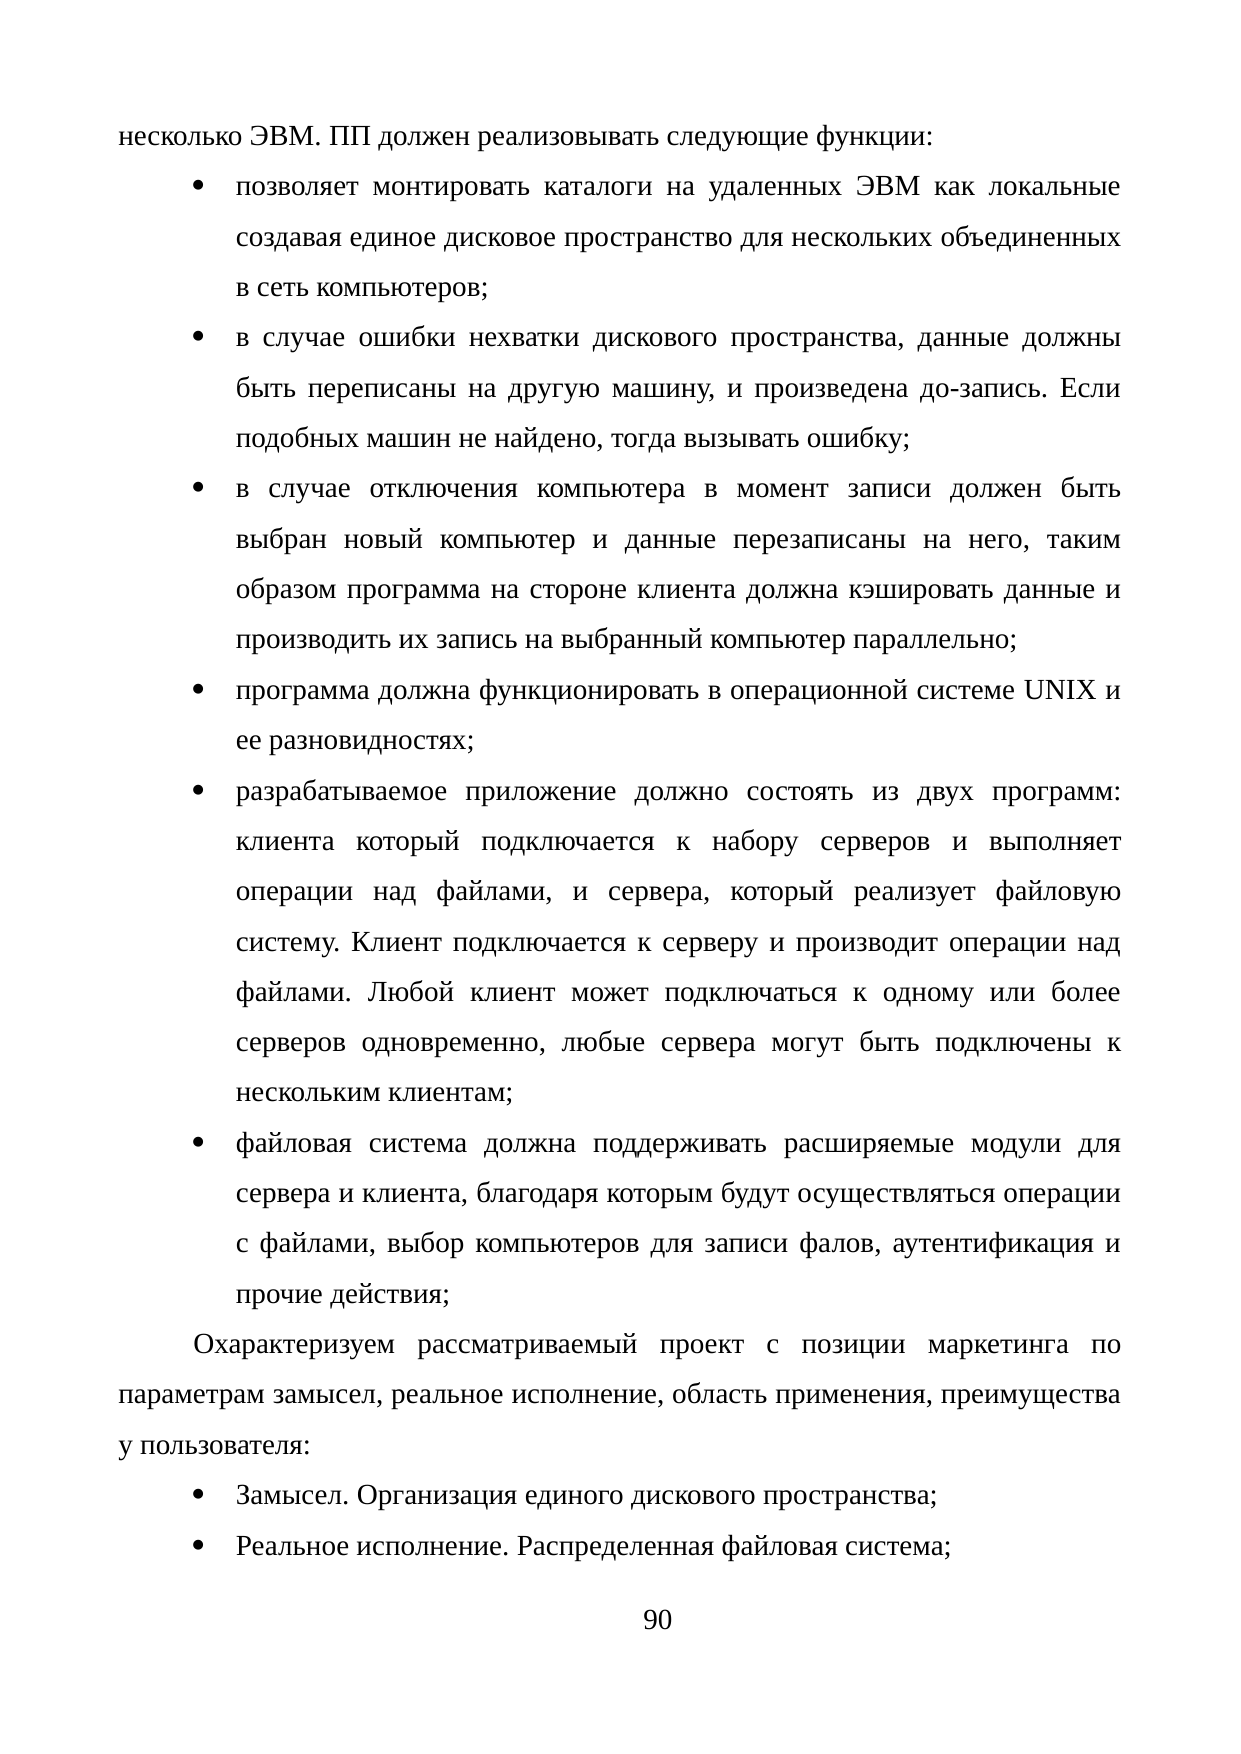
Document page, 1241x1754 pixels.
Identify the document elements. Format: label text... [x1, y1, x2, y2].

list в случае ошибки нехватки дискового пространства, данные должны быть переписаны на другую машину, и произведена до-запись. Если подобных машин не найдено, тогда вызывать ошибку; [193, 319, 1122, 454]
text несколько ЭВМ. ПП должен реализовывать следующие функции: [118, 118, 1122, 152]
list в случае отключения компьютера в момент записи должен быть выбран новый компьютер и данные перезаписаны на него, таким образом программа на стороне клиента должна кэшировать данные и производить их запись на выбранный компьютер параллельно; [193, 471, 1122, 655]
list разрабатываемое приложение должно состоять из двух программ: клиента который подключается к набору серверов и выполняет операции над файлами, и сервера, который реализует файловую систему. Клиент подключается к серверу и производит операции над файлами. Любой клиент может подключаться к одному или более серверов одновременно, любые сервера могут быть подключены к нескольким клиентам; [193, 773, 1122, 1108]
list позволяет монтировать каталоги на удаленных ЭВМ как локальные создавая единое дисковое пространство для нескольких объединенных в сеть компьютеров; [193, 168, 1122, 303]
list файловая система должна поддерживать расширяемые модули для сервера и клиента, благодаря которым будут осуществляться операции с файлами, выбор компьютеров для записи фалов, аутентификация и прочие действия; [193, 1125, 1122, 1309]
text Охарактеризуем рассматриваемый проект с позиции маркетинга по параметрам замысел, реальное исполнение, область применения, преимущества у пользователя: [118, 1326, 1122, 1460]
list Реальное исполнение. Распределенная файловая система; [193, 1528, 1122, 1561]
list Замысел. Организация единого дискового пространства; [193, 1477, 1122, 1511]
list программа должна функционировать в операционной системе UNIX и ее разновидностях; [193, 672, 1122, 756]
